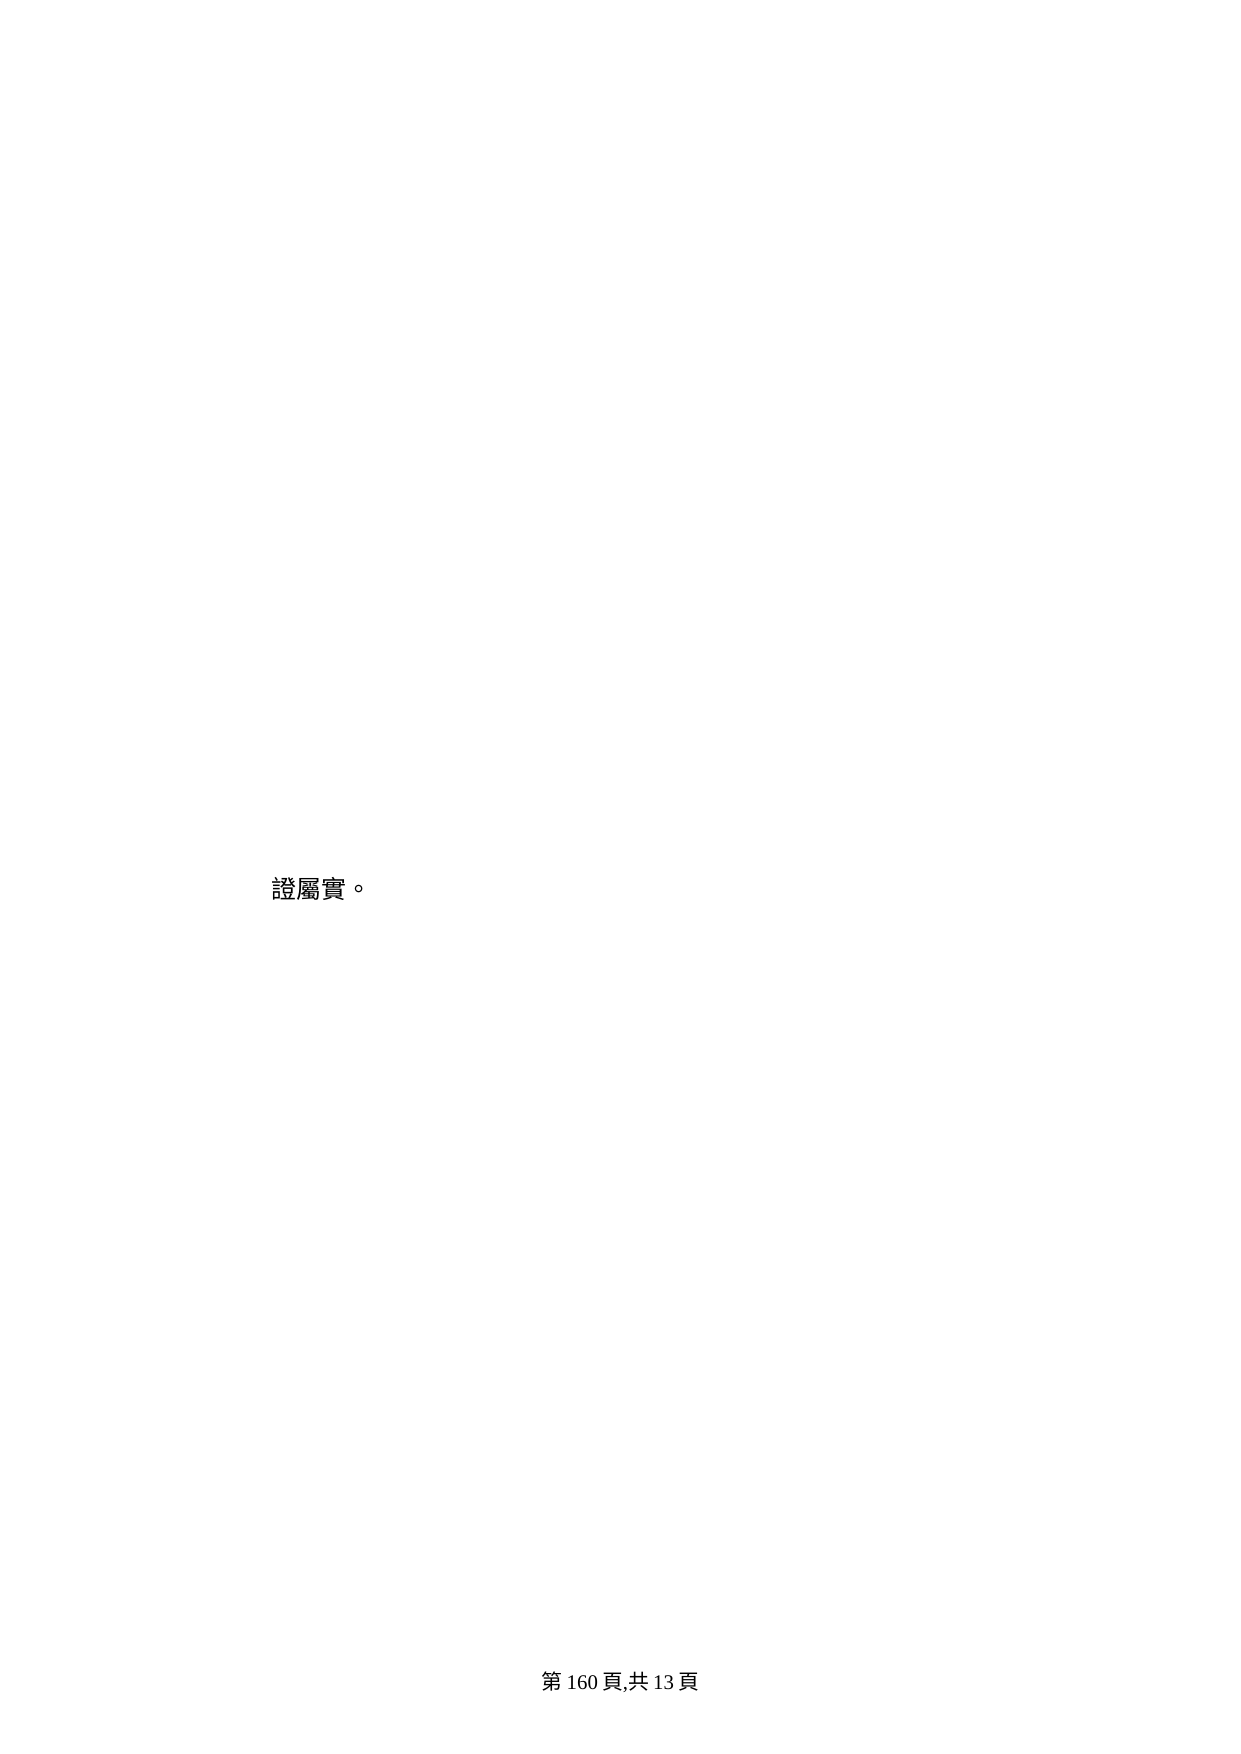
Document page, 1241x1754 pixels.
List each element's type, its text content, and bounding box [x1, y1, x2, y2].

text 證屬實。 [230, 846, 1122, 908]
